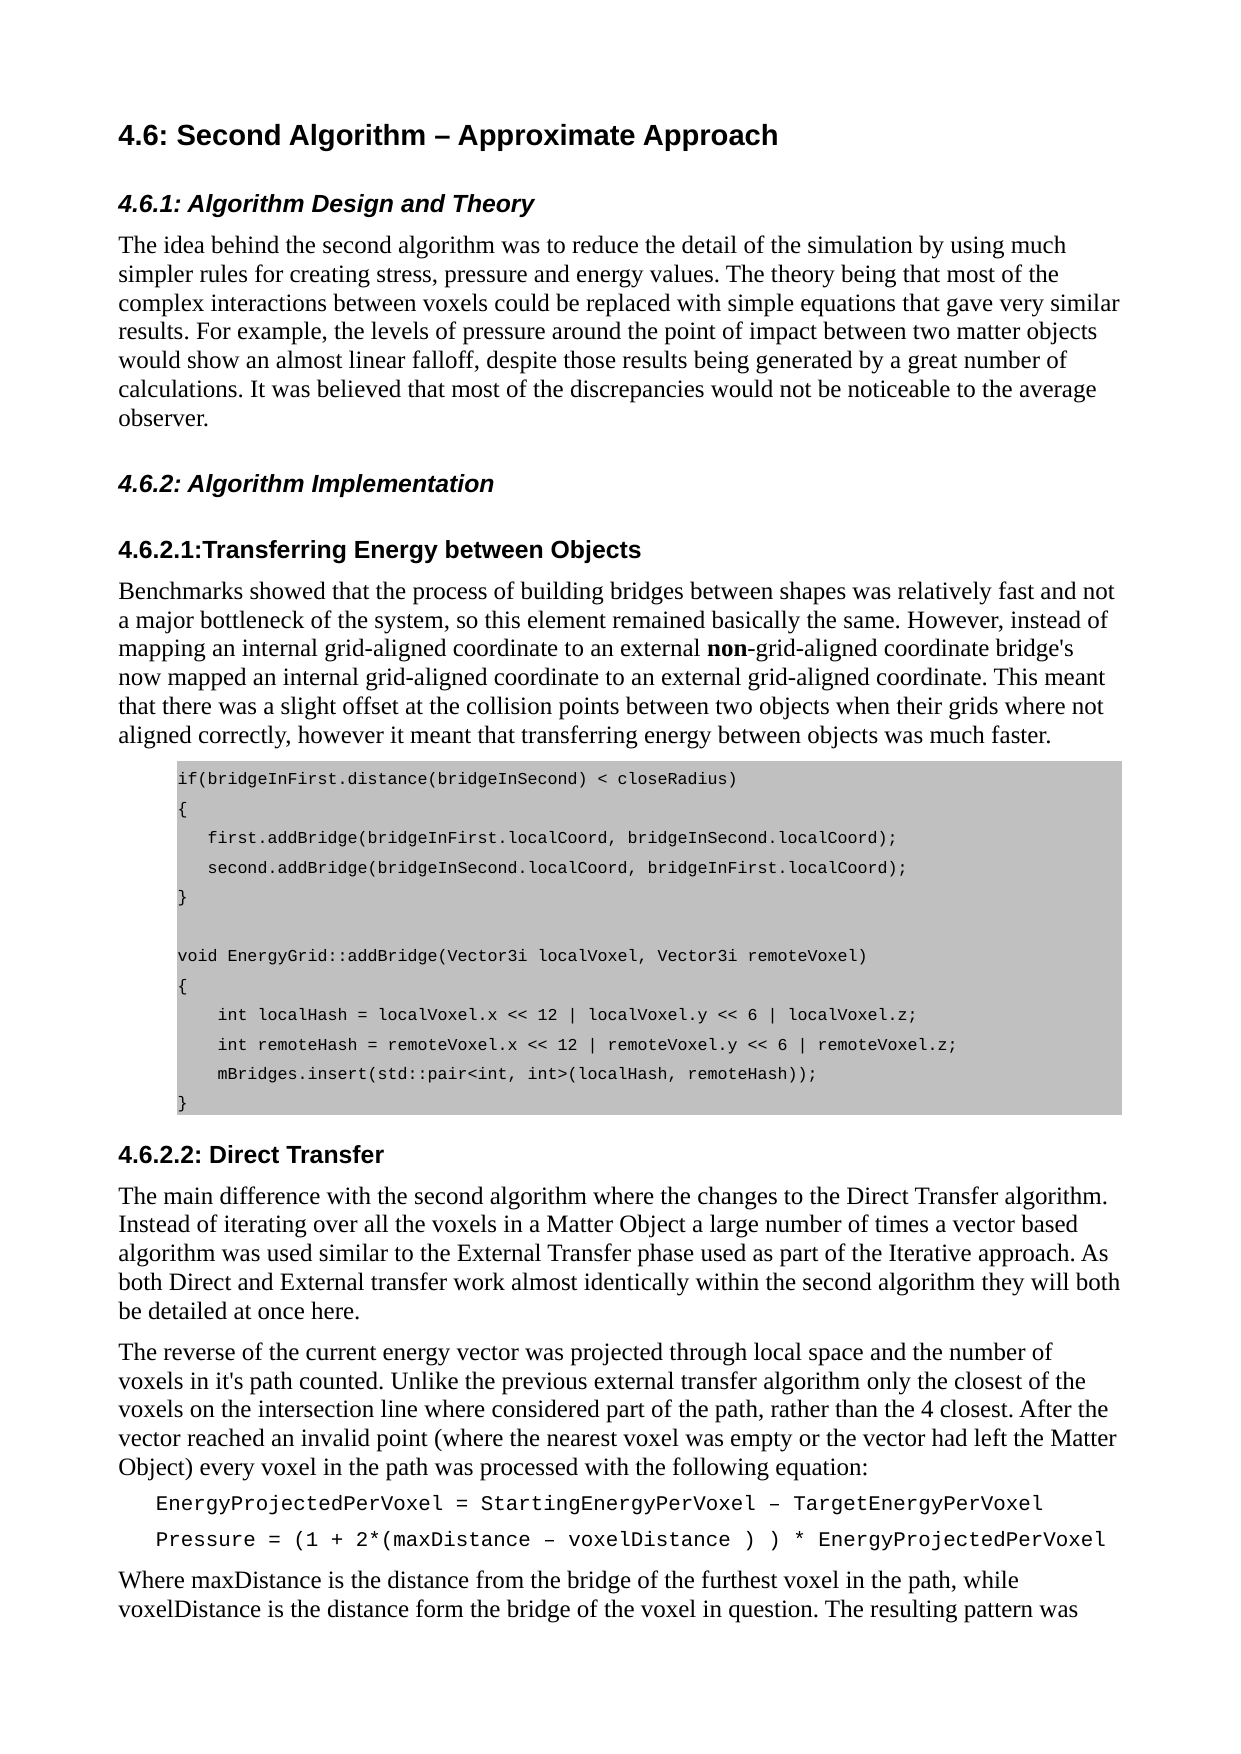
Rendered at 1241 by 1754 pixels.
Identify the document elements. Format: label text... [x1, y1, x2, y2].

text second.addBridge(bridgeInSecond.localCoord, bridgeInFirst.localCoord); [177, 849, 1122, 879]
text Pressure = (1 + 2*(maxDistance – voxelDistance ) ) * EnergyProjectedPerVoxel [118, 1529, 1122, 1553]
text void EnergyGrid::addBridge(Vector3i localVoxel, Vector3i remoteVoxel) [177, 938, 1122, 967]
subtitle 4.6.1: Algorithm Design and Theory [118, 189, 1122, 218]
text if(bridgeInFirst.distance(bridgeInSecond) < closeRadius) [177, 761, 1122, 791]
subtitle 4.6.2: Algorithm Implementation [118, 469, 1122, 497]
text The reverse of the current energy vector was projected through local space and the number of voxels in it's path counted. Unlike the previous external transfer algorithm only the closest of the voxels on the intersection line where considered part of the path, rather than the 4 closest. After the vector reached an invalid point (where the nearest voxel was empty or the vector had left the Matter Object) every voxel in the path was processed with the following equation: [118, 1337, 1122, 1481]
text mBridges.insert(std::pair<int, int>(localHash, remoteHash)); [177, 1056, 1122, 1085]
text int localHash = localVoxel.x << 12 | localVoxel.y << 6 | localVoxel.z; [177, 997, 1122, 1026]
text Where maxDistance is the distance from the bridge of the furthest voxel in the path, while voxelDistance is the distance form the bridge of the voxel in question. The resulting pattern was [118, 1566, 1122, 1623]
text } [177, 879, 1122, 908]
text Benchmarks showed that the process of building bridges between shapes was relatively fast and not a major bottleneck of the system, so this element remained basically the same. However, instead of mapping an internal grid-aligned coordinate to an external non-grid-aligned coordinate bridge's now mapped an internal grid-aligned coordinate to an external grid-aligned coordinate. This meant that there was a slight offset at the collision points between two objects when their grids where not aligned correctly, however it meant that transferring energy between objects was much faster. [118, 576, 1122, 748]
text The main difference with the second algorithm where the changes to the Direct Transfer algorithm. Instead of iterating over all the voxels in a Matter Object a large number of times a vector based algorithm was used similar to the External Transfer phase used as part of the Iterative approach. As both Direct and External transfer work almost identically within the second algorithm they will both be detailed at once here. [118, 1181, 1122, 1324]
text } [177, 1085, 1122, 1115]
text EnergyProjectedPerVoxel = StartingEnergyPerVoxel – TargetEnergyPerVoxel [118, 1493, 1122, 1517]
text first.addBridge(bridgeInFirst.localCoord, bridgeInSecond.localCoord); [177, 820, 1122, 849]
text { [177, 791, 1122, 820]
text { [177, 967, 1122, 997]
text The idea behind the second algorithm was to reduce the detail of the simulation by using much simpler rules for creating stress, pressure and energy values. The theory being that most of the complex interactions between voxels could be replaced with simple equations that gave very similar results. For example, the levels of pressure around the point of impact between two matter objects would show an almost linear falloff, despite those results being generated by a great number of calculations. It was believed that most of the discrepancies would not be noticeable to the average observer. [118, 230, 1122, 431]
subtitle 4.6: Second Algorithm – Approximate Approach [118, 118, 1122, 152]
subtitle 4.6.2.2: Direct Transfer [118, 1140, 1122, 1168]
subtitle 4.6.2.1:Transferring Energy between Objects [118, 535, 1122, 563]
text int remoteHash = remoteVoxel.x << 12 | remoteVoxel.y << 6 | remoteVoxel.z; [177, 1026, 1122, 1056]
